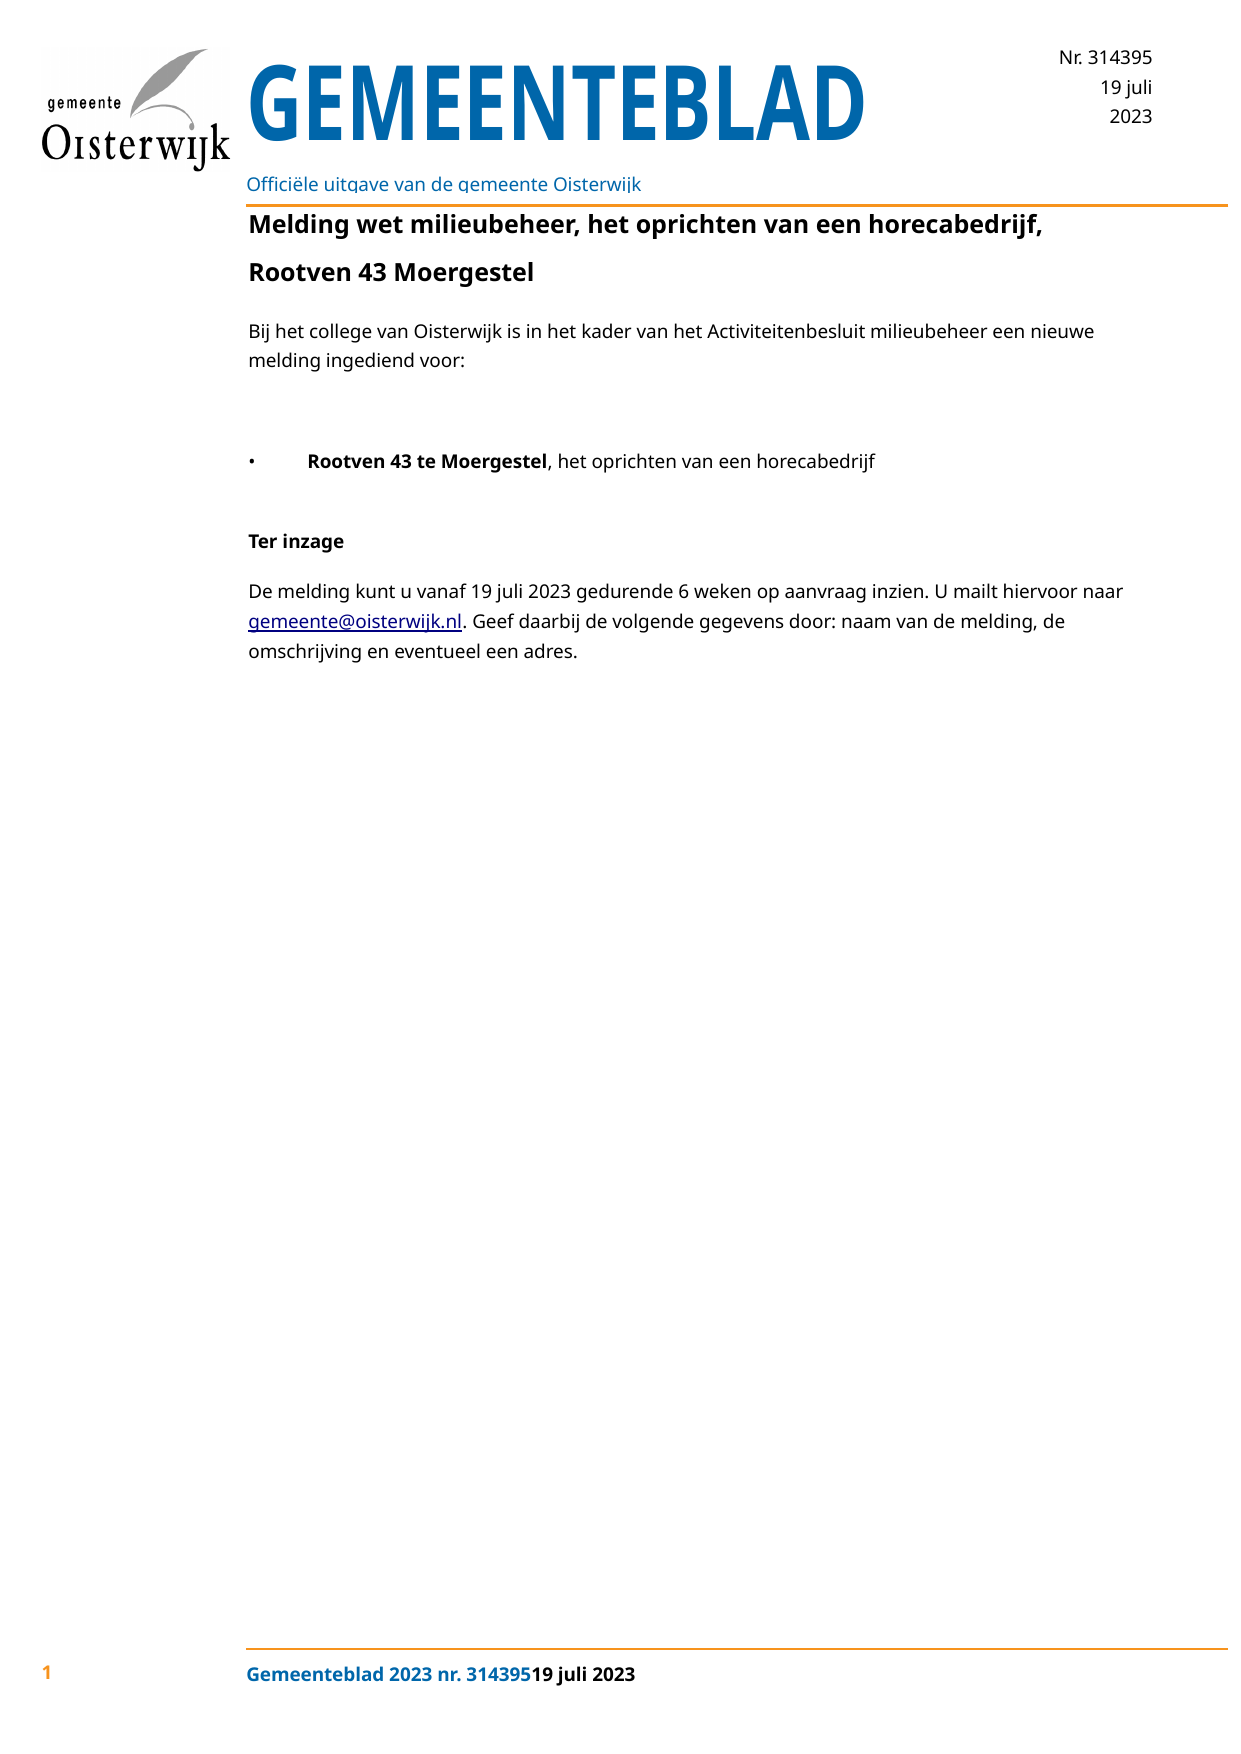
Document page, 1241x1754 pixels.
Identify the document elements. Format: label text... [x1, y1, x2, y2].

text Ter inzage [248, 528, 1152, 554]
text Bij het college van Oisterwijk is in het kader van het Activiteitenbesluit milieubeheer een nieuwe melding ingediend voor: [248, 318, 1152, 373]
text Melding wet milieubeheer, het oprichten van een horecabedrijf, Rootven 43 Moergestel [248, 207, 1152, 288]
text De melding kunt u vanaf 19 juli 2023 gedurende 6 weken op aanvraag inzien. U mailt hiervoor naar gemeente@oisterwijk.nl. Geef daarbij de volgende gegevens door: naam van de melding, de omschrijving en eventueel een adres. [248, 579, 1152, 664]
list Rootven 43 te Moergestel, het oprichten van een horecabedrijf [248, 448, 1152, 474]
picture [41, 47, 231, 172]
